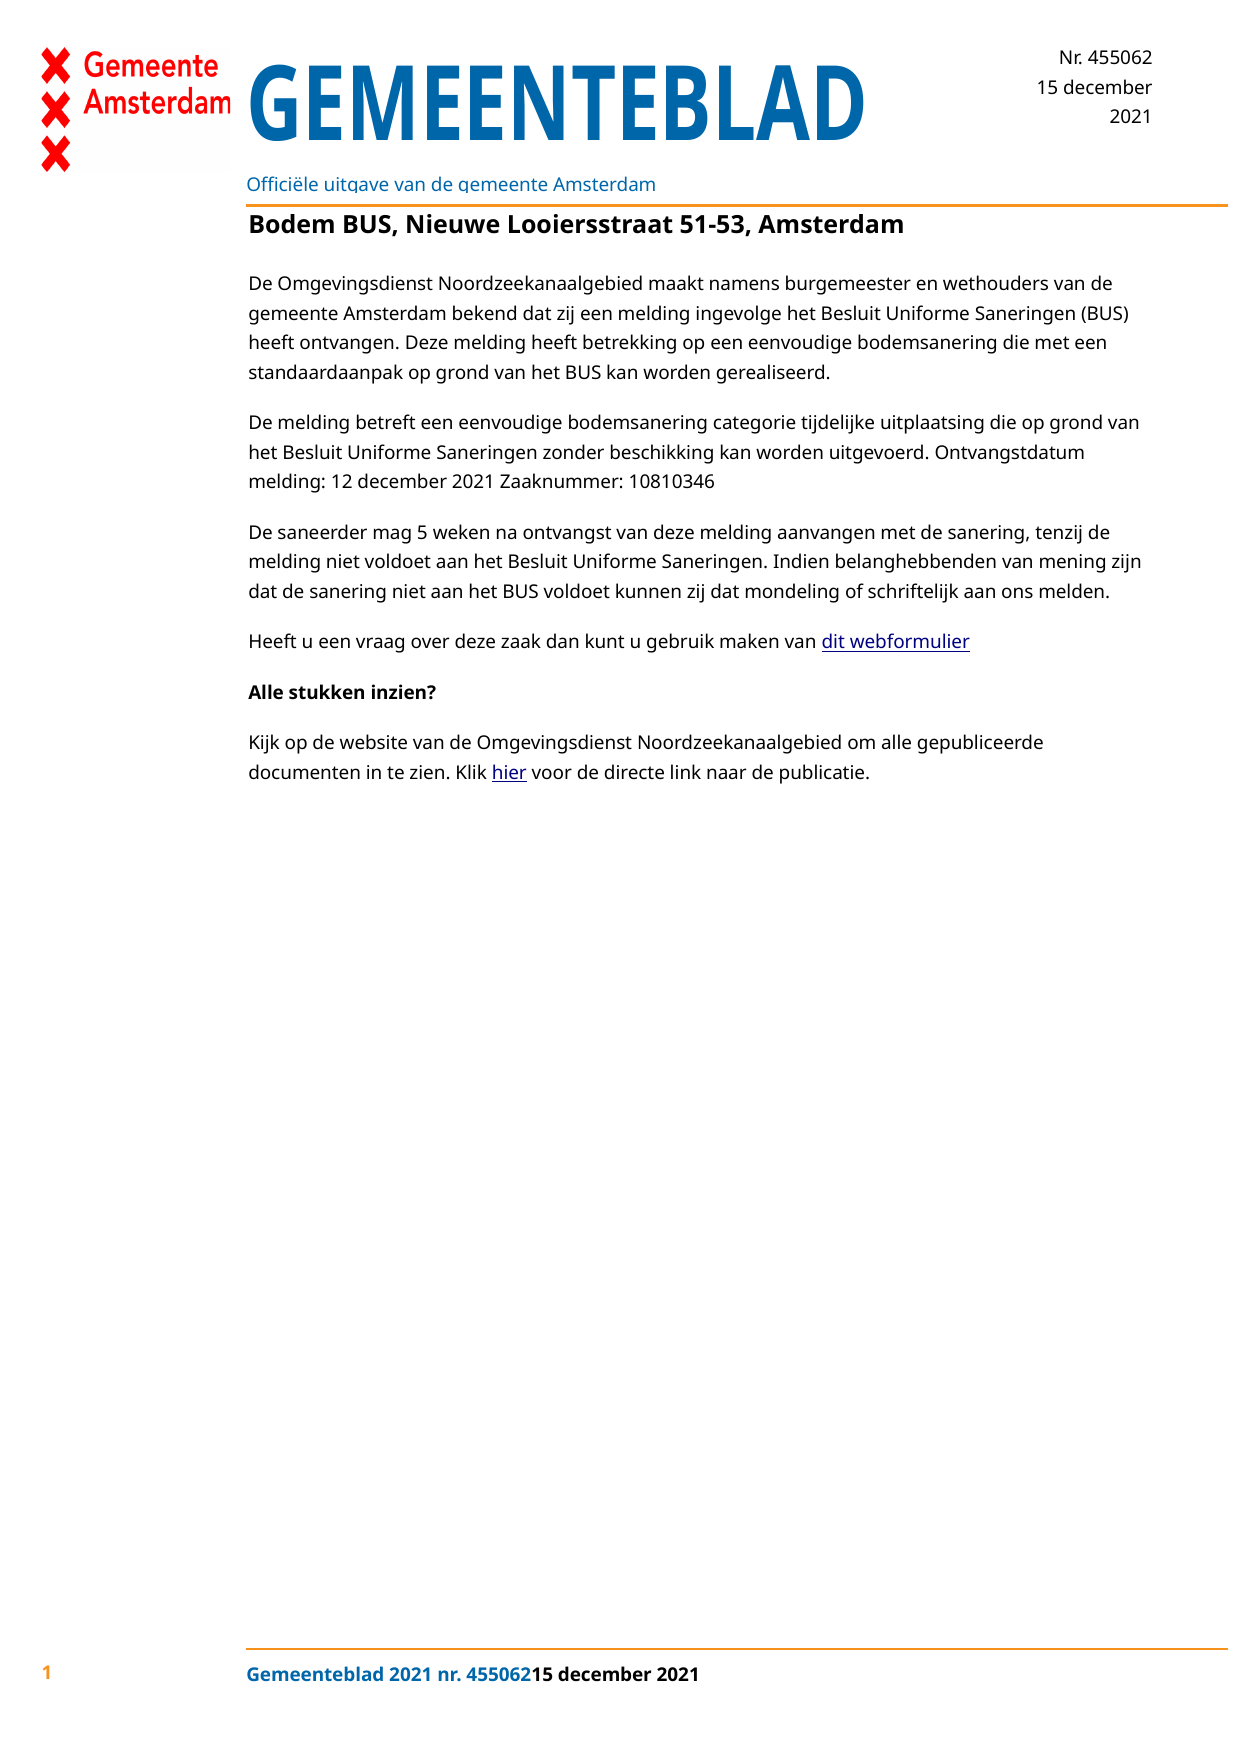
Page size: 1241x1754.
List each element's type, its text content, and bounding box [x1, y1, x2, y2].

text Bodem BUS, Nieuwe Looiersstraat 51-53, Amsterdam [248, 207, 1152, 241]
text De saneerder mag 5 weken na ontvangst van deze melding aanvangen met de sanering, tenzij de melding niet voldoet aan het Besluit Uniforme Saneringen. Indien belanghebbenden van mening zijn dat de sanering niet aan het BUS voldoet kunnen zij dat mondeling of schriftelijk aan ons melden. [248, 519, 1152, 604]
text Alle stukken inzien? [248, 679, 1152, 705]
picture [41, 47, 231, 172]
text Kijk op de website van de Omgevingsdienst Noordzeekanaalgebied om alle gepubliceerde documenten in te zien. Klik hier voor de directe link naar de publicatie. [248, 729, 1152, 785]
text Heeft u een vraag over deze zaak dan kunt u gebruik maken van dit webformulier [248, 629, 1152, 654]
text De Omgevingsdienst Noordzeekanaalgebied maakt namens burgemeester en wethouders van de gemeente Amsterdam bekend dat zij een melding ingevolge het Besluit Uniforme Saneringen (BUS) heeft ontvangen. Deze melding heeft betrekking op een eenvoudige bodemsanering die met een standaardaanpak op grond van het BUS kan worden gerealiseerd. [248, 270, 1152, 385]
text De melding betreft een eenvoudige bodemsanering categorie tijdelijke uitplaatsing die op grond van het Besluit Uniforme Saneringen zonder beschikking kan worden uitgevoerd. Ontvangstdatum melding: 12 december 2021 Zaaknummer: 10810346 [248, 409, 1152, 494]
